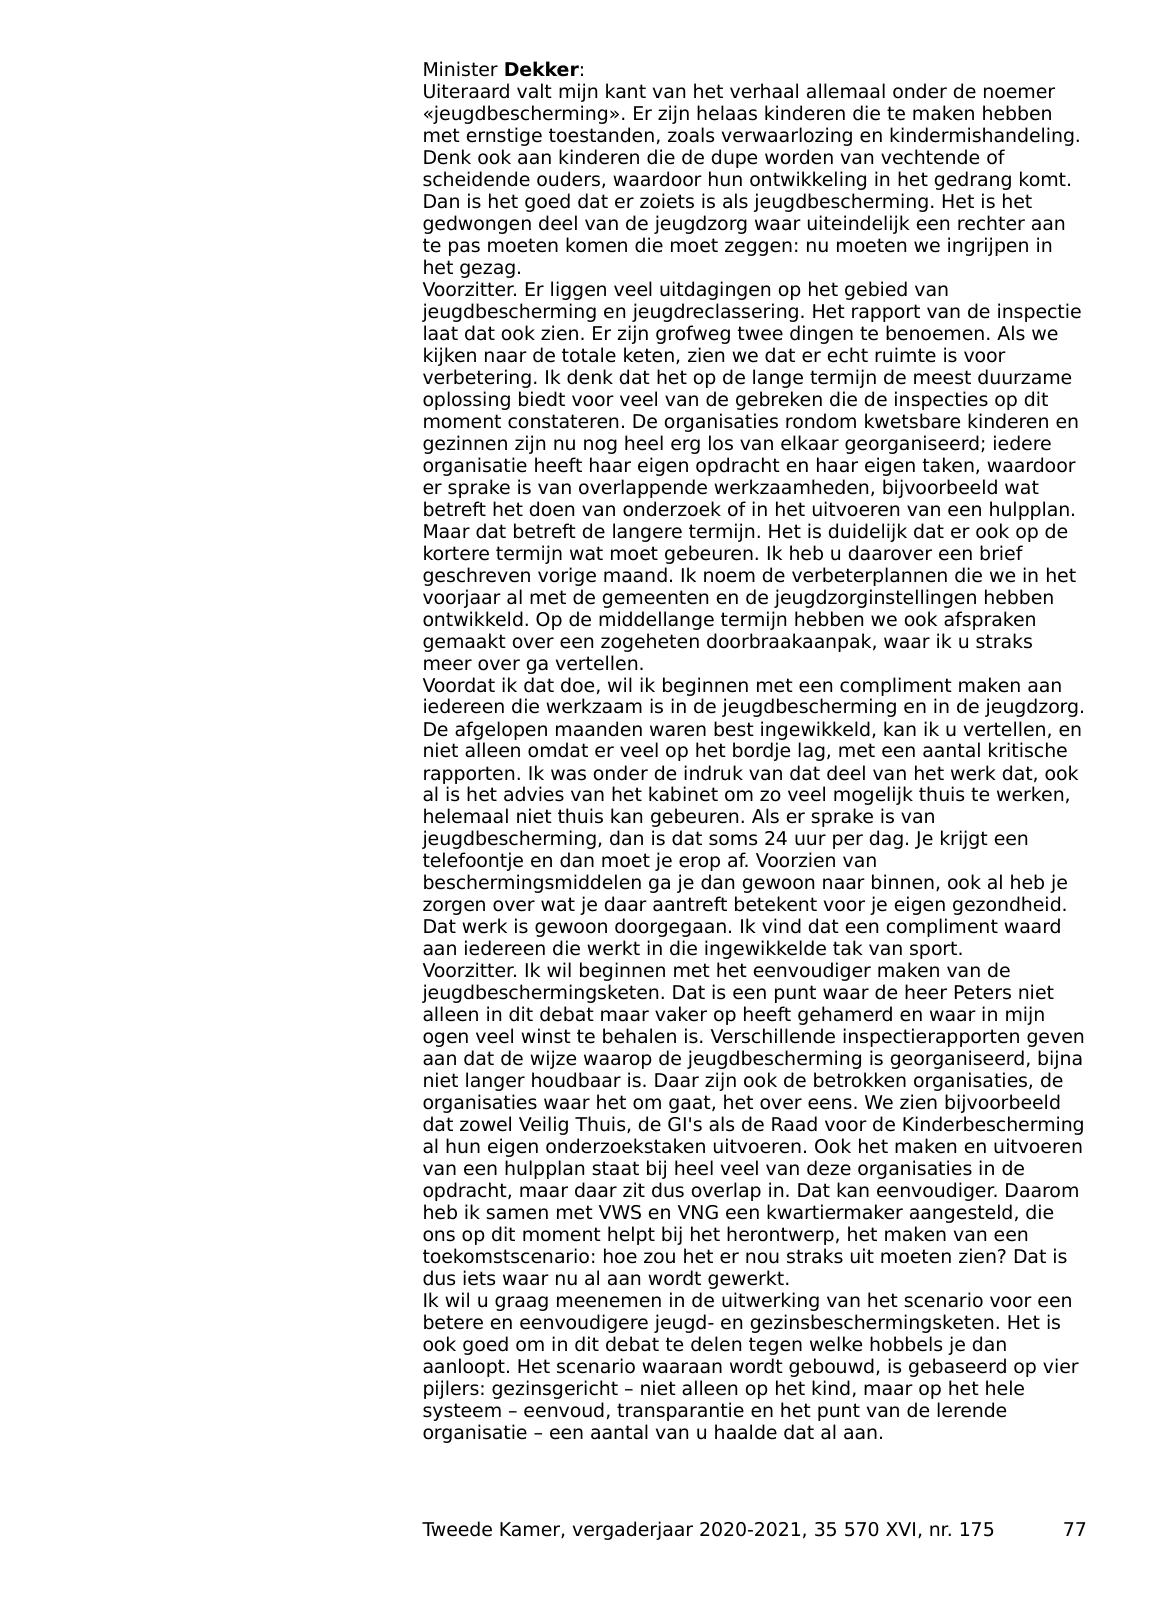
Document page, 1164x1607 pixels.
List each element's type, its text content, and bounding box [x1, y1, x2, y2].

text Voordat ik dat doe, wil ik beginnen met een compliment maken aan iedereen die werkzaam is in de jeugdbescherming en in de jeugdzorg. De afgelopen maanden waren best ingewikkeld, kan ik u vertellen, en niet alleen omdat er veel op het bordje lag, met een aantal kritische rapporten. Ik was onder de indruk van dat deel van het werk dat, ook al is het advies van het kabinet om zo veel mogelijk thuis te werken, helemaal niet thuis kan gebeuren. Als er sprake is van jeugdbescherming, dan is dat soms 24 uur per dag. Je krijgt een telefoontje en dan moet je erop af. Voorzien van beschermingsmiddelen ga je dan gewoon naar binnen, ook al heb je zorgen over wat je daar aantreft betekent voor je eigen gezondheid. Dat werk is gewoon doorgegaan. Ik vind dat een compliment waard aan iedereen die werkt in die ingewikkelde tak van sport. [422, 674, 1087, 960]
text Ik wil u graag meenemen in de uitwerking van het scenario voor een betere en eenvoudigere jeugd- en gezinsbeschermingsketen. Het is ook goed om in dit debat te delen tegen welke hobbels je dan aanloopt. Het scenario waaraan wordt gebouwd, is gebaseerd op vier pijlers: gezinsgericht – niet alleen op het kind, maar op het hele systeem – eenvoud, transparantie en het punt van de lerende organisatie – een aantal van u haalde dat al aan. [422, 1290, 1087, 1444]
text Minister Dekker: [422, 59, 1087, 81]
text Uiteraard valt mijn kant van het verhaal allemaal onder de noemer «jeugdbescherming». Er zijn helaas kinderen die te maken hebben met ernstige toestanden, zoals verwaarlozing en kindermishandeling. Denk ook aan kinderen die de dupe worden van vechtende of scheidende ouders, waardoor hun ontwikkeling in het gedrang komt. Dan is het goed dat er zoiets is als jeugdbescherming. Het is het gedwongen deel van de jeugdzorg waar uiteindelijk een rechter aan te pas moeten komen die moet zeggen: nu moeten we ingrijpen in het gezag. [422, 81, 1087, 279]
text Voorzitter. Ik wil beginnen met het eenvoudiger maken van de jeugdbeschermingsketen. Dat is een punt waar de heer Peters niet alleen in dit debat maar vaker op heeft gehamerd en waar in mijn ogen veel winst te behalen is. Verschillende inspectierapporten geven aan dat de wijze waarop de jeugdbescherming is georganiseerd, bijna niet langer houdbaar is. Daar zijn ook de betrokken organisaties, de organisaties waar het om gaat, het over eens. We zien bijvoorbeeld dat zowel Veilig Thuis, de GI's als de Raad voor de Kinderbescherming al hun eigen onderzoekstaken uitvoeren. Ook het maken en uitvoeren van een hulpplan staat bij heel veel van deze organisaties in de opdracht, maar daar zit dus overlap in. Dat kan eenvoudiger. Daarom heb ik samen met VWS en VNG een kwartiermaker aangesteld, die ons op dit moment helpt bij het herontwerp, het maken van een toekomstscenario: hoe zou het er nou straks uit moeten zien? Dat is dus iets waar nu al aan wordt gewerkt. [422, 960, 1087, 1290]
text Voorzitter. Er liggen veel uitdagingen op het gebied van jeugdbescherming en jeugdreclassering. Het rapport van de inspectie laat dat ook zien. Er zijn grofweg twee dingen te benoemen. Als we kijken naar de totale keten, zien we dat er echt ruimte is voor verbetering. Ik denk dat het op de lange termijn de meest duurzame oplossing biedt voor veel van de gebreken die de inspecties op dit moment constateren. De organisaties rondom kwetsbare kinderen en gezinnen zijn nu nog heel erg los van elkaar georganiseerd; iedere organisatie heeft haar eigen opdracht en haar eigen taken, waardoor er sprake is van overlappende werkzaamheden, bijvoorbeeld wat betreft het doen van onderzoek of in het uitvoeren van een hulpplan. Maar dat betreft de langere termijn. Het is duidelijk dat er ook op de kortere termijn wat moet gebeuren. Ik heb u daarover een brief geschreven vorige maand. Ik noem de verbeterplannen die we in het voorjaar al met de gemeenten en de jeugdzorginstellingen hebben ontwikkeld. Op de middellange termijn hebben we ook afspraken gemaakt over een zogeheten doorbraakaanpak, waar ik u straks meer over ga vertellen. [422, 279, 1087, 674]
